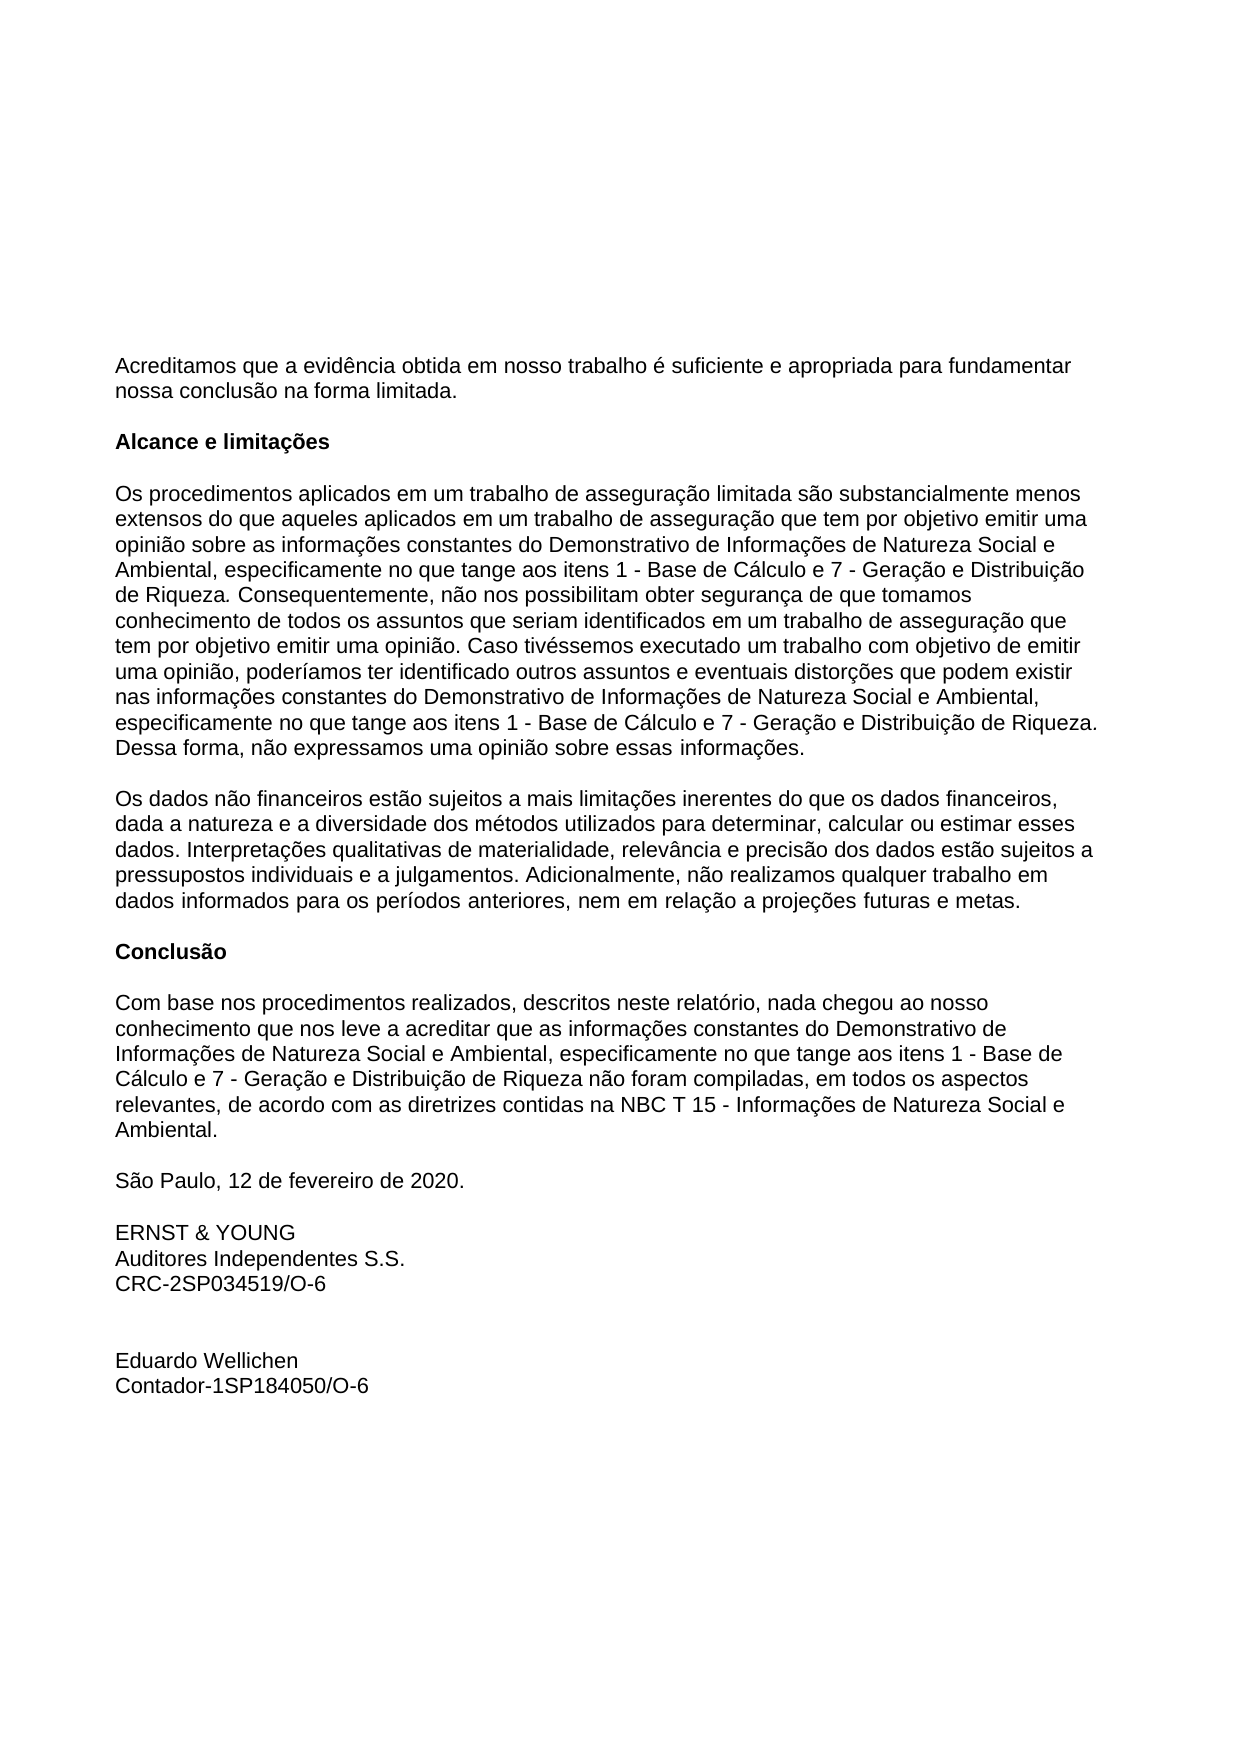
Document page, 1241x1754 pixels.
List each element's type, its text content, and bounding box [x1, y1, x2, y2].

text Conclusão [115, 939, 1226, 964]
text Auditores Independentes S.S. [115, 1250, 1226, 1271]
text Com base nos procedimentos realizados, descritos neste relatório, nada chegou ao nosso conhecimento que nos leve a acreditar que as informações constantes do Demonstrativo de Informações de Natureza Social e Ambiental, especificamente no que tange aos itens 1 - Base de Cálculo e 7 - Geração e Distribuição de Riqueza não foram compiladas, em todos os aspectos relevantes, de acordo com as diretrizes contidas na NBC T 15 - Informações de Natureza Social e Ambiental. [115, 990, 1119, 1142]
text Os procedimentos aplicados em um trabalho de asseguração limitada são substancialmente menos extensos do que aqueles aplicados em um trabalho de asseguração que tem por objetivo emitir uma opinião sobre as informações constantes do Demonstrativo de Informações de Natureza Social e Ambiental, especificamente no que tange aos itens 1 - Base de Cálculo e 7 - Geração e Distribuição de Riqueza. Consequentemente, não nos possibilitam obter segurança de que tomamos conhecimento de todos os assuntos que seriam identificados em um trabalho de asseguração que tem por objetivo emitir uma opinião. Caso tivéssemos executado um trabalho com objetivo de emitir uma opinião, poderíamos ter identificado outros assuntos e eventuais distorções que podem existir nas informações constantes do Demonstrativo de Informações de Natureza Social e Ambiental, especificamente no que tange aos itens 1 - Base de Cálculo e 7 - Geração e Distribuição de Riqueza. Dessa forma, não expressamos uma opinião sobre essas informações. [115, 481, 1103, 760]
text CRC-2SP034519/O-6 [115, 1271, 1226, 1296]
text São Paulo, 12 de fevereiro de 2020. ERNST & YOUNG [115, 1147, 538, 1250]
text Os dados não financeiros estão sujeitos a mais limitações inerentes do que os dados financeiros, dada a natureza e a diversidade dos métodos utilizados para determinar, calcular ou estimar esses dados. Interpretações qualitativas de materialidade, relevância e precisão dos dados estão sujeitos a pressupostos individuais e a julgamentos. Adicionalmente, não realizamos qualquer trabalho em dados informados para os períodos anteriores, nem em relação a projeções futuras e metas. [115, 786, 1103, 913]
text Alcance e limitações [115, 429, 1226, 454]
text Eduardo Wellichen Contador-1SP184050/O-6 [115, 1348, 375, 1398]
subtitle Acreditamos que a evidência obtida em nosso trabalho é suficiente e apropriada para fundamentar nossa conclusão na forma limitada. [115, 353, 1119, 403]
